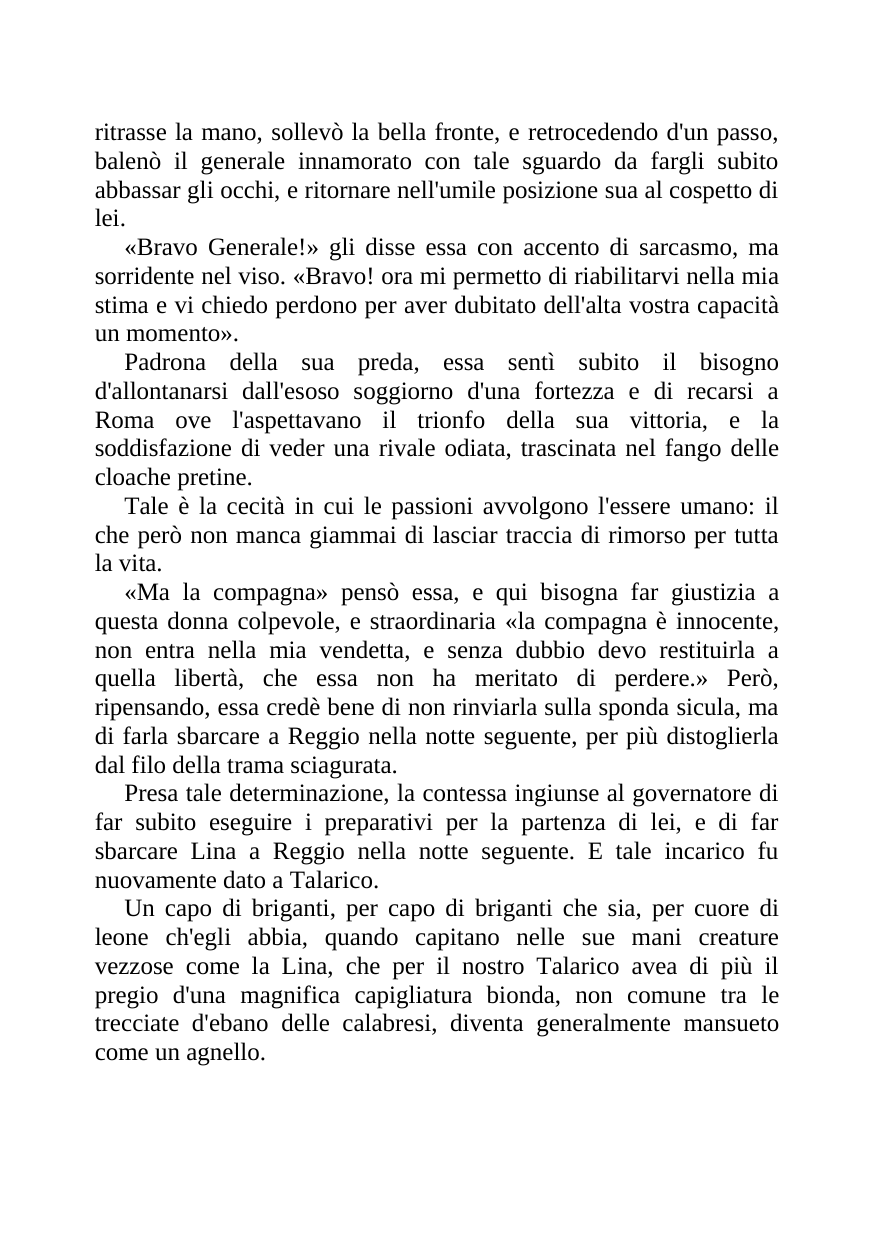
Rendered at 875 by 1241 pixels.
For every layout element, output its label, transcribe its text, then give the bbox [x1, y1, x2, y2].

text «Ma la compagna» pensò essa, e qui bisogna far giustizia a questa donna colpevole, e straordinaria «la compagna è innocente, non entra nella mia vendetta, e senza dubbio devo restituirla a quella libertà, che essa non ha meritato di perdere.» Però, ripensando, essa credè bene di non rinviarla sulla sponda sicula, ma di farla sbarcare a Reggio nella notte seguente, per più distoglierla dal filo della trama sciagurata. [94, 577, 779, 778]
text «Bravo Generale!» gli disse essa con accento di sarcasmo, ma sorridente nel viso. «Bravo! ora mi permetto di riabilitarvi nella mia stima e vi chiedo perdono per aver dubitato dell'alta vostra capacità un momento». [94, 232, 779, 347]
text Tale è la cecità in cui le passioni avvolgono l'essere umano: il che però non manca giammai di lasciar traccia di rimorso per tutta la vita. [94, 491, 779, 577]
text ritrasse la mano, sollevò la bella fronte, e retrocedendo d'un passo, balenò il generale innamorato con tale sguardo da fargli subito abbassar gli occhi, e ritornare nell'umile posizione sua al cospetto di lei. [94, 117, 779, 232]
text Padrona della sua preda, essa sentì subito il bisogno d'allontanarsi dall'esoso soggiorno d'una fortezza e di recarsi a Roma ove l'aspettavano il trionfo della sua vittoria, e la soddisfazione di veder una rivale odiata, trascinata nel fango delle cloache pretine. [94, 347, 779, 491]
text Un capo di briganti, per capo di briganti che sia, per cuore di leone ch'egli abbia, quando capitano nelle sue mani creature vezzose come la Lina, che per il nostro Talarico avea di più il pregio d'una magnifica capigliatura bionda, non comune tra le trecciate d'ebano delle calabresi, diventa generalmente mansueto come un agnello. [94, 893, 779, 1066]
text Presa tale determinazione, la contessa ingiunse al governatore di far subito eseguire i preparativi per la partenza di lei, e di far sbarcare Lina a Reggio nella notte seguente. E tale incarico fu nuovamente dato a Talarico. [94, 778, 779, 893]
